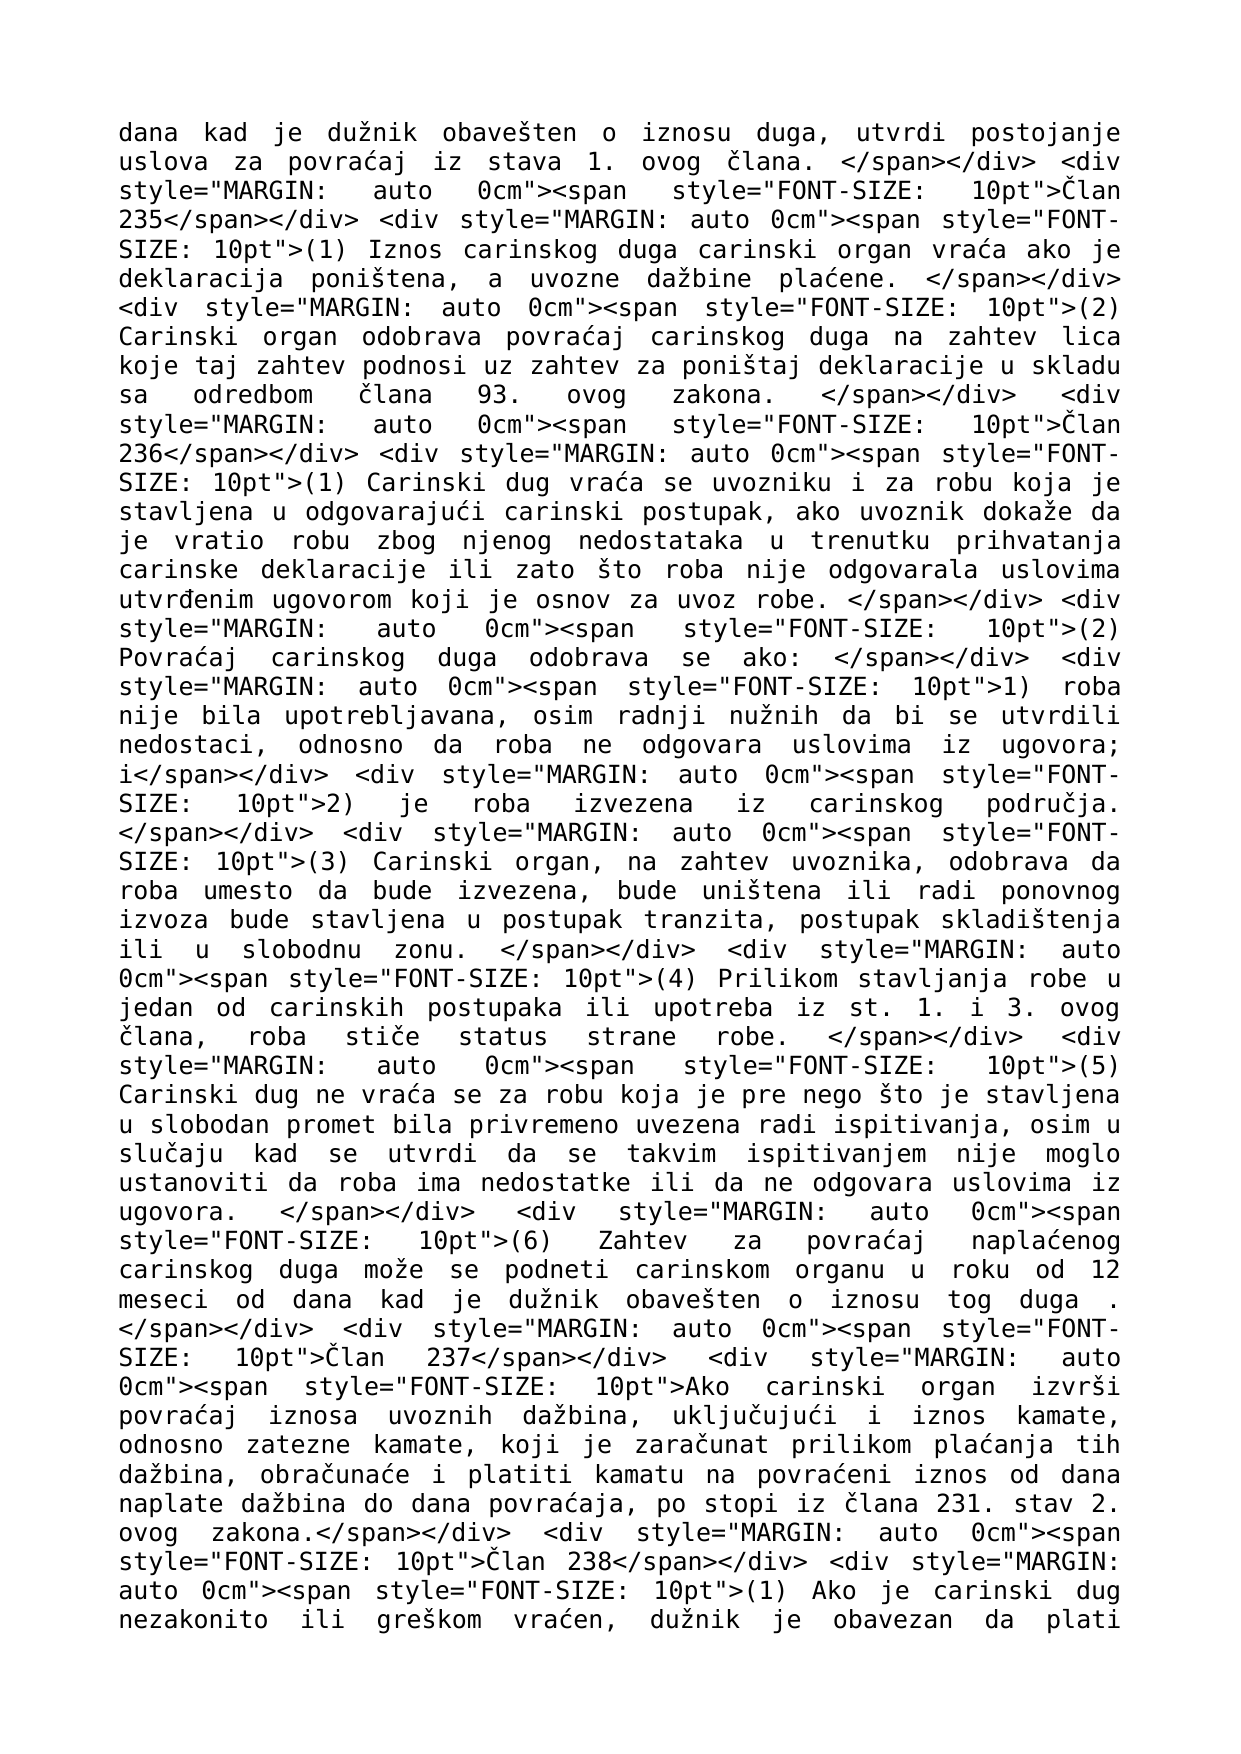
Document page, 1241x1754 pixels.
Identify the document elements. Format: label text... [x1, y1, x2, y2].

text dana kad je dužnik obavešten o iznosu duga, utvrdi postojanje uslova za povraćaj iz stava 1. ovog člana. </span></div> <div style="MARGIN: auto 0cm"><span style="FONT-SIZE: 10pt">Član 235</span></div> <div style="MARGIN: auto 0cm"><span style="FONT-SIZE: 10pt">(1) Iznos carinskog duga carinski organ vraća ako je deklaracija poništena, a uvozne dažbine plaćene. </span></div> <div style="MARGIN: auto 0cm"><span style="FONT-SIZE: 10pt">(2) Carinski organ odobrava povraćaj carinskog duga na zahtev lica koje taj zahtev podnosi uz zahtev za poništaj deklaracije u skladu sa odredbom člana 93. ovog zakona. </span></div> <div style="MARGIN: auto 0cm"><span style="FONT-SIZE: 10pt">Član 236</span></div> <div style="MARGIN: auto 0cm"><span style="FONT-SIZE: 10pt">(1) Carinski dug vraća se uvozniku i za robu koja je stavljena u odgovarajući carinski postupak, ako uvoznik dokaže da je vratio robu zbog njenog nedostataka u trenutku prihvatanja carinske deklaracije ili zato što roba nije odgovarala uslovima utvrđenim ugovorom koji je osnov za uvoz robe. </span></div> <div style="MARGIN: auto 0cm"><span style="FONT-SIZE: 10pt">(2) Povraćaj carinskog duga odobrava se ako: </span></div> <div style="MARGIN: auto 0cm"><span style="FONT-SIZE: 10pt">1) roba nije bila upotrebljavana, osim radnji nužnih da bi se utvrdili nedostaci, odnosno da roba ne odgovara uslovima iz ugovora; i</span></div> <div style="MARGIN: auto 0cm"><span style="FONT-SIZE: 10pt">2) je roba izvezena iz carinskog područja. </span></div> <div style="MARGIN: auto 0cm"><span style="FONT-SIZE: 10pt">(3) Carinski organ, na zahtev uvoznika, odobrava da roba umesto da bude izvezena, bude uništena ili radi ponovnog izvoza bude stavljena u postupak tranzita, postupak skladištenja ili u slobodnu zonu. </span></div> <div style="MARGIN: auto 0cm"><span style="FONT-SIZE: 10pt">(4) Prilikom stavljanja robe u jedan od carinskih postupaka ili upotreba iz st. 1. i 3. ovog člana, roba stiče status strane robe. </span></div> <div style="MARGIN: auto 0cm"><span style="FONT-SIZE: 10pt">(5) Carinski dug ne vraća se za robu koja je pre nego što je stavljena u slobodan promet bila privremeno uvezena radi ispitivanja, osim u slučaju kad se utvrdi da se takvim ispitivanjem nije moglo ustanoviti da roba ima nedostatke ili da ne odgovara uslovima iz ugovora. </span></div> <div style="MARGIN: auto 0cm"><span style="FONT-SIZE: 10pt">(6) Zahtev za povraćaj naplaćenog carinskog duga može se podneti carinskom organu u roku od 12 meseci od dana kad je dužnik obavešten o iznosu tog duga . </span></div> <div style="MARGIN: auto 0cm"><span style="FONT-SIZE: 10pt">Član 237</span></div> <div style="MARGIN: auto 0cm"><span style="FONT-SIZE: 10pt">Ako carinski organ izvrši povraćaj iznosa uvoznih dažbina, uključujući i iznos kamate, odnosno zatezne kamate, koji je zaračunat prilikom plaćanja tih dažbina, obračunaće i platiti kamatu na povraćeni iznos od dana naplate dažbina do dana povraćaja, po stopi iz člana 231. stav 2. ovog zakona.</span></div> <div style="MARGIN: auto 0cm"><span style="FONT-SIZE: 10pt">Član 238</span></div> <div style="MARGIN: auto 0cm"><span style="FONT-SIZE: 10pt">(1) Ako je carinski dug nezakonito ili greškom vraćen, dužnik je obavezan da plati [118, 118, 1122, 1635]
